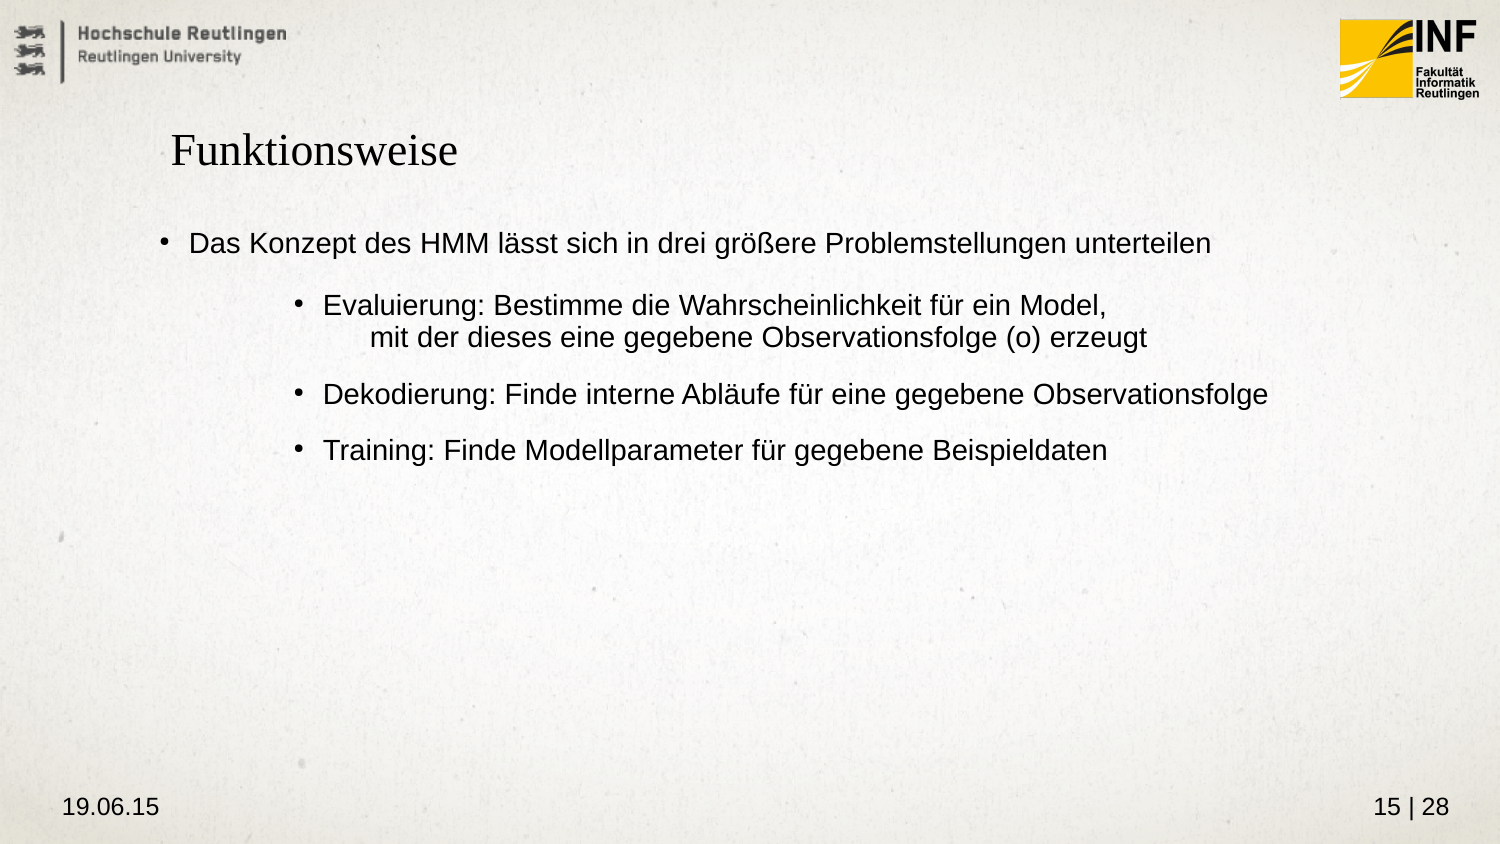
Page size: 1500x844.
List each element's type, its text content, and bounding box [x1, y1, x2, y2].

picture [0, 0, 1500, 844]
title Funktionsweise [159, 106, 1341, 188]
list Das Konzept des HMM lässt sich in drei größere Problemstellungen unterteilen Evaluierung: Bestimme die Wahrscheinlichkeit für ein Model, mit der dieses eine gegebene Observationsfolge (o) erzeugt Dekodierung: Finde interne Abläufe für eine gegebene Observationsfolge Training: Finde Modellparameter für gegebene Beispieldaten [159, 225, 1341, 731]
